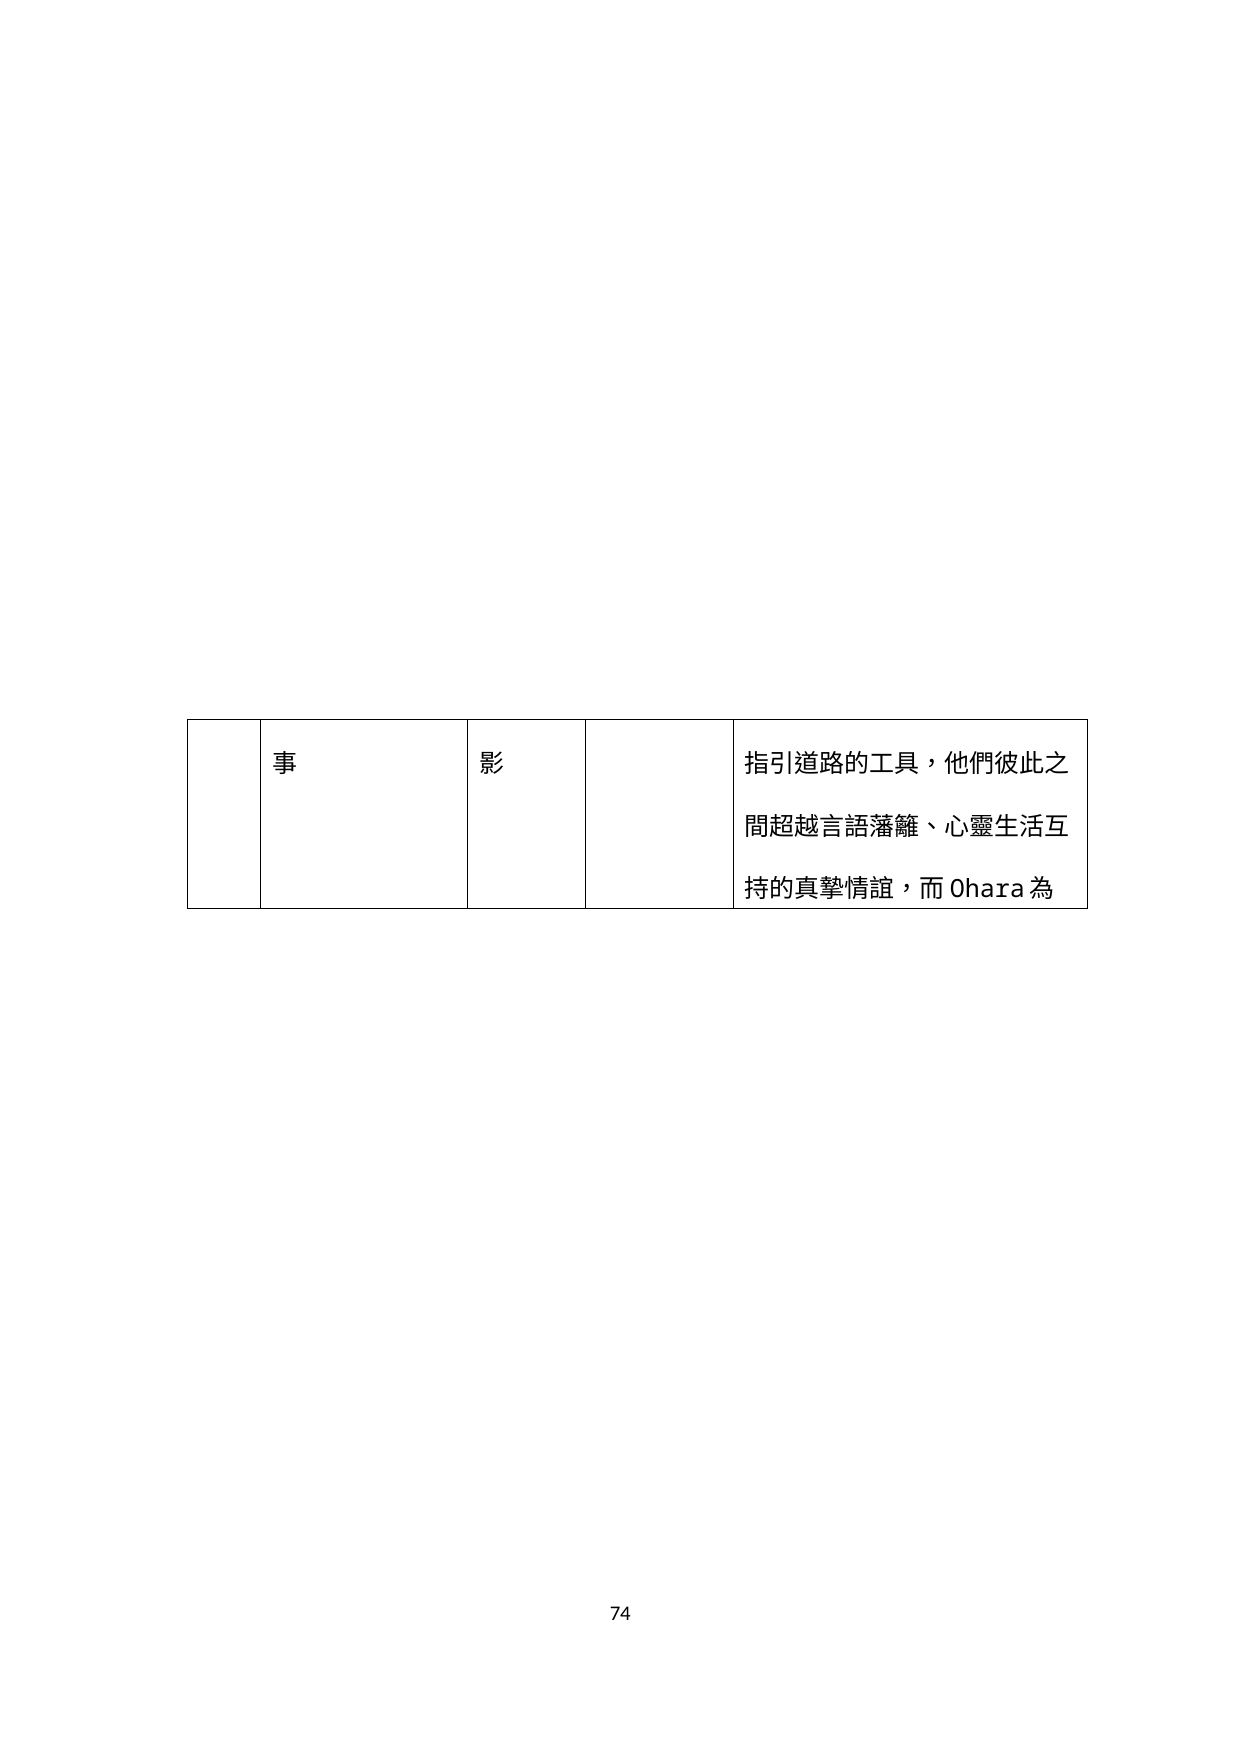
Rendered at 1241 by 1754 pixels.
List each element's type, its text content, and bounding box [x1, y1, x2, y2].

table_cell 事 [261, 720, 467, 908]
table_cell 影 [468, 720, 585, 908]
table_cell [586, 720, 733, 908]
table_cell [188, 720, 260, 908]
table_cell 指引道路的工具，他們彼此之間超越言語藩籬、心靈生活互持的真摯情誼，而Ohara為 [734, 720, 1087, 908]
